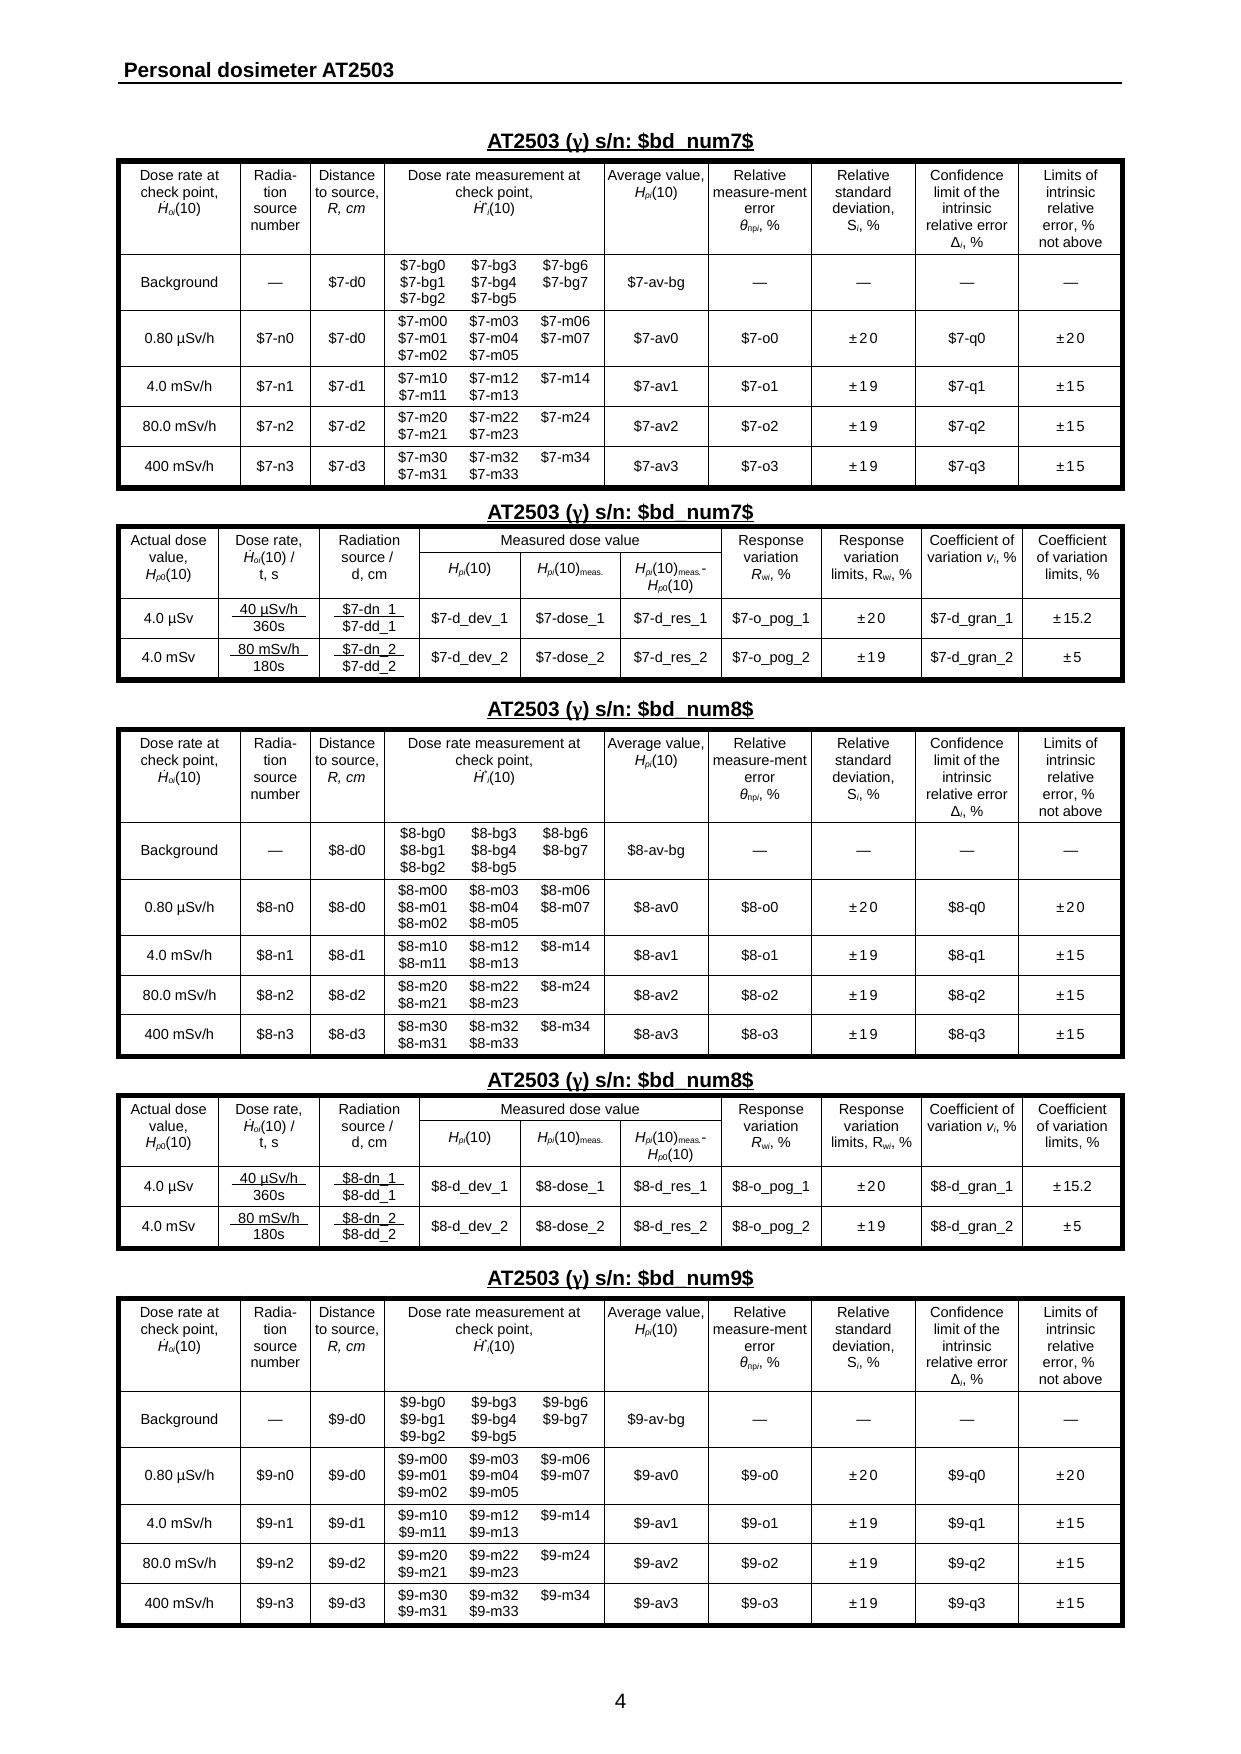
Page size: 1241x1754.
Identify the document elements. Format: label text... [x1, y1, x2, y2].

table_cell ±19 [812, 1584, 915, 1623]
table_cell $8-o1 [709, 936, 811, 975]
table_cell ±19 [812, 447, 915, 485]
table_cell 0.80 µSv/h [121, 311, 240, 366]
table_cell ±15.2 [1023, 599, 1120, 637]
table_cell $7-d_gran_2 [922, 639, 1022, 677]
table_cell 400 mSv/h [121, 447, 240, 485]
table_cell 80.0 mSv/h [121, 976, 240, 1014]
table_cell 40 µSv/h 360s [219, 599, 319, 637]
table_header AT2503 (γ) s/n: $bd_num8$ [118, 683, 1122, 727]
table_cell ±20 [812, 311, 915, 366]
table_cell $8-dose_1 [521, 1167, 620, 1206]
table_cell Dose rate at check point, Ḣoi(10) [121, 164, 240, 253]
table_cell $8-av-bg [605, 823, 708, 878]
table_cell $7-d_gran_1 [922, 599, 1022, 637]
table_cell $7-d0 [311, 311, 384, 366]
table_cell ±19 [812, 936, 915, 975]
table_cell $8-o3 [709, 1015, 811, 1054]
table_cell $7-d1 [311, 367, 384, 406]
table_cell Coefficient of variation limits, % [1023, 529, 1120, 598]
table_cell $8-o0 [709, 880, 811, 935]
table_cell — [1019, 1392, 1120, 1447]
table_cell $9-o2 [709, 1544, 811, 1583]
table_cell — [241, 823, 310, 878]
table_cell $9-av1 [605, 1505, 708, 1543]
table_cell $7-bg0 $7-bg1 $7-bg2 $7-bg3 $7-bg4 $7-bg5 $7-bg6 $7-bg7 [385, 255, 604, 310]
table_cell $8-d2 [311, 976, 384, 1014]
table_cell Hpi(10)meas. [521, 1121, 620, 1166]
table_cell $7-n0 [241, 311, 310, 366]
table_cell ±20 [822, 1167, 921, 1206]
table_cell $7-dn_2 $7-dd_2 [320, 639, 419, 677]
table_cell Limits of intrinsic relative error, % not above [1019, 1301, 1120, 1391]
table_cell $7-dn_1 $7-dd_1 [320, 599, 419, 637]
table_cell $7-av1 [605, 367, 708, 406]
table_cell 4.0 mSv/h [121, 936, 240, 975]
table_cell ±19 [812, 367, 915, 406]
table_cell $9-q1 [916, 1505, 1018, 1543]
table_cell ±15 [1019, 1584, 1120, 1623]
table_cell $7-q2 [916, 407, 1018, 446]
table_cell 80 mSv/h 180s [219, 1207, 319, 1246]
table_cell $8-d_gran_1 [922, 1167, 1022, 1206]
table_cell Limits of intrinsic relative error, % not above [1019, 732, 1120, 822]
table_cell — [916, 255, 1018, 310]
table_cell 4.0 mSv [121, 1207, 218, 1246]
table_cell ±19 [812, 1505, 915, 1543]
table_cell ±20 [1019, 1448, 1120, 1504]
table_cell $8-n1 [241, 936, 310, 975]
table_cell $7-d_res_1 [621, 599, 721, 637]
table_cell Background [121, 823, 240, 878]
table_cell $7-m10 $7-m11 $7-m12 $7-m13 $7-m14 [385, 367, 604, 406]
table_cell $8-n0 [241, 880, 310, 935]
table_cell $9-d3 [311, 1584, 384, 1623]
table_cell Dose rate, Ḣoi(10) / t, s [219, 1098, 319, 1166]
table_cell Actual dose value, Hp0(10) [121, 1098, 218, 1166]
table_cell $8-d1 [311, 936, 384, 975]
table_cell $8-dn_1 $8-dd_1 [320, 1167, 419, 1206]
table_cell $7-d_dev_1 [420, 599, 520, 637]
table_cell $7-av-bg [605, 255, 708, 310]
table_cell $9-q2 [916, 1544, 1018, 1583]
table_cell Response variation Rwi, % [722, 1098, 821, 1166]
table_cell 400 mSv/h [121, 1015, 240, 1054]
table_cell ±15 [1019, 447, 1120, 485]
table_cell $8-av2 [605, 976, 708, 1014]
table_cell — [241, 255, 310, 310]
table_cell $7-n3 [241, 447, 310, 485]
table_cell Radia-tion source number [241, 1301, 310, 1391]
table_cell $8-m10 $8-m11 $8-m12 $8-m13 $8-m14 [385, 936, 604, 975]
table_cell Dose rate measurement at check point, Ḣ*i(10) [385, 1301, 604, 1391]
table_cell ±15 [1019, 936, 1120, 975]
table_cell $7-av3 [605, 447, 708, 485]
table_cell Coefficient of variation vi, % [922, 529, 1022, 598]
table_cell Average value, Hpi(10) [605, 732, 708, 822]
table_header AT2503 (γ) s/n: $bd_num7$ [118, 114, 1122, 158]
table_cell ±20 [822, 599, 921, 637]
table_cell Dose rate measurement at check point, Ḣ*i(10) [385, 732, 604, 822]
table_cell 40 µSv/h 360s [219, 1167, 319, 1206]
table_cell Background [121, 255, 240, 310]
table_cell $7-q0 [916, 311, 1018, 366]
table_cell $8-o2 [709, 976, 811, 1014]
table_cell Dose rate, Ḣoi(10) / t, s [219, 529, 319, 598]
table_cell $9-d2 [311, 1544, 384, 1583]
table_cell 4.0 µSv [121, 599, 218, 637]
table_cell $7-m00 $7-m01 $7-m02 $7-m03 $7-m04 $7-m05 $7-m06 $7-m07 [385, 311, 604, 366]
table_cell 0.80 µSv/h [121, 880, 240, 935]
table_cell ±15 [1019, 367, 1120, 406]
table_cell $8-d0 [311, 880, 384, 935]
table_header AT2503 (γ) s/n: $bd_num9$ [118, 1251, 1122, 1296]
table_cell Background [121, 1392, 240, 1447]
table_cell $8-d_res_1 [621, 1167, 721, 1206]
table_cell ±20 [1019, 880, 1120, 935]
table_cell $9-av2 [605, 1544, 708, 1583]
table_cell Response variation limits, Rwi, % [822, 1098, 921, 1166]
table_cell $7-av0 [605, 311, 708, 366]
table_cell — [709, 1392, 811, 1447]
table_cell $9-q0 [916, 1448, 1018, 1504]
table_cell $7-o_pog_1 [722, 599, 821, 637]
table_cell $7-n1 [241, 367, 310, 406]
table_cell $9-m00 $9-m01 $9-m02 $9-m03 $9-m04 $9-m05 $9-m06 $9-m07 [385, 1448, 604, 1504]
table_cell 4.0 mSv [121, 639, 218, 677]
table_cell $7-o_pog_2 [722, 639, 821, 677]
table_cell $8-q0 [916, 880, 1018, 935]
table_cell ±19 [812, 976, 915, 1014]
table_cell $8-n2 [241, 976, 310, 1014]
table_cell — [1019, 823, 1120, 878]
table_cell Hpi(10) [420, 1121, 520, 1166]
table_cell $7-o2 [709, 407, 811, 446]
table_cell $8-o_pog_1 [722, 1167, 821, 1206]
table_cell Limits of intrinsic relative error, % not above [1019, 164, 1120, 253]
table_cell Dose rate measurement at check point, Ḣ*i(10) [385, 164, 604, 253]
table_cell — [241, 1392, 310, 1447]
table_cell Average value, Hpi(10) [605, 164, 708, 253]
table_cell $8-m20 $8-m21 $8-m22 $8-m23 $8-m24 [385, 976, 604, 1014]
table_cell Relative measure-ment error θпрi, % [709, 1301, 811, 1391]
table_cell $9-d0 [311, 1392, 384, 1447]
table_cell ±15 [1019, 1544, 1120, 1583]
table_cell $9-n0 [241, 1448, 310, 1504]
table_cell $8-dose_2 [521, 1207, 620, 1246]
table_cell Relative measure-ment error θпрi, % [709, 164, 811, 253]
table_cell ±19 [812, 1544, 915, 1583]
table_cell $8-av3 [605, 1015, 708, 1054]
table_cell Confidence limit of the intrinsic relative error Δi, % [916, 164, 1018, 253]
table_cell $9-o1 [709, 1505, 811, 1543]
table_cell — [812, 1392, 915, 1447]
table_cell $7-q3 [916, 447, 1018, 485]
table_cell $8-d_gran_2 [922, 1207, 1022, 1246]
table_cell $7-d_dev_2 [420, 639, 520, 677]
table_cell Hpi(10) [420, 553, 520, 598]
table_cell ±5 [1023, 1207, 1120, 1246]
table_cell $7-d0 [311, 255, 384, 310]
table_cell Hpi(10)meas.-Hp0(10) [621, 553, 721, 598]
table_cell $7-q1 [916, 367, 1018, 406]
table_cell $7-dose_2 [521, 639, 620, 677]
table_cell $9-n3 [241, 1584, 310, 1623]
table_cell Measured dose value [420, 1098, 721, 1120]
table_cell Distance to source, R, сm [311, 1301, 384, 1391]
table_header AT2503 (γ) s/n: $bd_num8$ [118, 1059, 1122, 1092]
table_cell Dose rate at check point, Ḣoi(10) [121, 1301, 240, 1391]
table_cell 80.0 mSv/h [121, 1544, 240, 1583]
table_cell Radiation source / d, cm [320, 1098, 419, 1166]
table_cell Measured dose value [420, 529, 721, 552]
table_cell $9-n1 [241, 1505, 310, 1543]
table_cell ±19 [822, 639, 921, 677]
table_cell $9-av-bg [605, 1392, 708, 1447]
table_cell — [1019, 255, 1120, 310]
table_cell Hpi(10)meas. [521, 553, 620, 598]
table_cell $7-n2 [241, 407, 310, 446]
table_cell ±19 [822, 1207, 921, 1246]
table_cell Coefficient of variation limits, % [1023, 1098, 1120, 1166]
table_cell $8-d0 [311, 823, 384, 878]
table_cell $9-n2 [241, 1544, 310, 1583]
table_cell Confidence limit of the intrinsic relative error Δi, % [916, 732, 1018, 822]
table_cell 4.0 mSv/h [121, 367, 240, 406]
table_cell — [812, 255, 915, 310]
table_cell 80 mSv/h 180s [219, 639, 319, 677]
table_cell $9-o0 [709, 1448, 811, 1504]
table_cell Hpi(10)meas.-Hp0(10) [621, 1121, 721, 1166]
table_cell $7-d_res_2 [621, 639, 721, 677]
table_cell ±15.2 [1023, 1167, 1120, 1206]
table_cell $8-n3 [241, 1015, 310, 1054]
table_cell $8-q3 [916, 1015, 1018, 1054]
table_cell $9-m10 $9-m11 $9-m12 $9-m13 $9-m14 [385, 1505, 604, 1543]
table_cell 0.80 µSv/h [121, 1448, 240, 1504]
table_cell 400 mSv/h [121, 1584, 240, 1623]
table_cell $8-bg0 $8-bg1 $8-bg2 $8-bg3 $8-bg4 $8-bg5 $8-bg6 $8-bg7 [385, 823, 604, 878]
table_cell ±15 [1019, 407, 1120, 446]
table_cell $8-m30 $8-m31 $8-m32 $8-m33 $8-m34 [385, 1015, 604, 1054]
table_cell Radia-tion source number [241, 164, 310, 253]
table_cell $8-av0 [605, 880, 708, 935]
table_cell $7-m30 $7-m31 $7-m32 $7-m33 $7-m34 [385, 447, 604, 485]
table_cell Response variation limits, Rwi, % [822, 529, 921, 598]
table_cell ±20 [812, 880, 915, 935]
table_cell Actual dose value, Hp0(10) [121, 529, 218, 598]
table_cell $7-o3 [709, 447, 811, 485]
table_cell Relative standard deviation, Si, % [812, 732, 915, 822]
table_cell — [916, 823, 1018, 878]
table_cell Distance to source, R, сm [311, 732, 384, 822]
table_cell $8-d_res_2 [621, 1207, 721, 1246]
table_cell $8-d_dev_1 [420, 1167, 520, 1206]
table_cell Coefficient of variation vi, % [922, 1098, 1022, 1166]
table_cell $8-dn_2 $8-dd_2 [320, 1207, 419, 1246]
table_header AT2503 (γ) s/n: $bd_num7$ [118, 491, 1122, 524]
table_cell $7-dose_1 [521, 599, 620, 637]
table_cell ±20 [1019, 311, 1120, 366]
table_cell $8-o_pog_2 [722, 1207, 821, 1246]
table_cell $7-d3 [311, 447, 384, 485]
table_cell Response variation Rwi, % [722, 529, 821, 598]
table_cell $7-o1 [709, 367, 811, 406]
table_cell $9-q3 [916, 1584, 1018, 1623]
table_cell Radia-tion source number [241, 732, 310, 822]
table_cell $7-av2 [605, 407, 708, 446]
table_cell $9-o3 [709, 1584, 811, 1623]
table_cell $8-d3 [311, 1015, 384, 1054]
table_cell $8-d_dev_2 [420, 1207, 520, 1246]
table_cell ±5 [1023, 639, 1120, 677]
table_cell $9-d1 [311, 1505, 384, 1543]
table_cell — [812, 823, 915, 878]
table_cell — [709, 823, 811, 878]
table_cell Distance to source, R, сm [311, 164, 384, 253]
table_cell $9-bg0 $9-bg1 $9-bg2 $9-bg3 $9-bg4 $9-bg5 $9-bg6 $9-bg7 [385, 1392, 604, 1447]
table_cell ±15 [1019, 1505, 1120, 1543]
table_cell $8-q1 [916, 936, 1018, 975]
table_cell $9-m30 $9-m31 $9-m32 $9-m33 $9-m34 [385, 1584, 604, 1623]
table_cell ±15 [1019, 976, 1120, 1014]
table_cell $8-av1 [605, 936, 708, 975]
table_cell $7-m20 $7-m21 $7-m22 $7-m23 $7-m24 [385, 407, 604, 446]
table_cell Confidence limit of the intrinsic relative error Δi, % [916, 1301, 1018, 1391]
table_cell $7-o0 [709, 311, 811, 366]
table_cell ±20 [812, 1448, 915, 1504]
table_cell $9-av3 [605, 1584, 708, 1623]
table_cell Average value, Hpi(10) [605, 1301, 708, 1391]
table_cell $9-d0 [311, 1448, 384, 1504]
table_cell — [916, 1392, 1018, 1447]
table_cell $9-m20 $9-m21 $9-m22 $9-m23 $9-m24 [385, 1544, 604, 1583]
table_cell $8-q2 [916, 976, 1018, 1014]
table_cell Dose rate at check point, Ḣoi(10) [121, 732, 240, 822]
table_cell 4.0 mSv/h [121, 1505, 240, 1543]
table_cell — [709, 255, 811, 310]
table_cell Radiation source / d, cm [320, 529, 419, 598]
table_cell $8-m00 $8-m01 $8-m02 $8-m03 $8-m04 $8-m05 $8-m06 $8-m07 [385, 880, 604, 935]
table_cell Relative standard deviation, Si, % [812, 1301, 915, 1391]
table_cell Relative standard deviation, Si, % [812, 164, 915, 253]
table_cell $9-av0 [605, 1448, 708, 1504]
table_cell $7-d2 [311, 407, 384, 446]
table_cell 80.0 mSv/h [121, 407, 240, 446]
table_cell ±19 [812, 407, 915, 446]
table_cell ±15 [1019, 1015, 1120, 1054]
table_cell ±19 [812, 1015, 915, 1054]
table_cell 4.0 µSv [121, 1167, 218, 1206]
table_cell Relative measure-ment error θпрi, % [709, 732, 811, 822]
